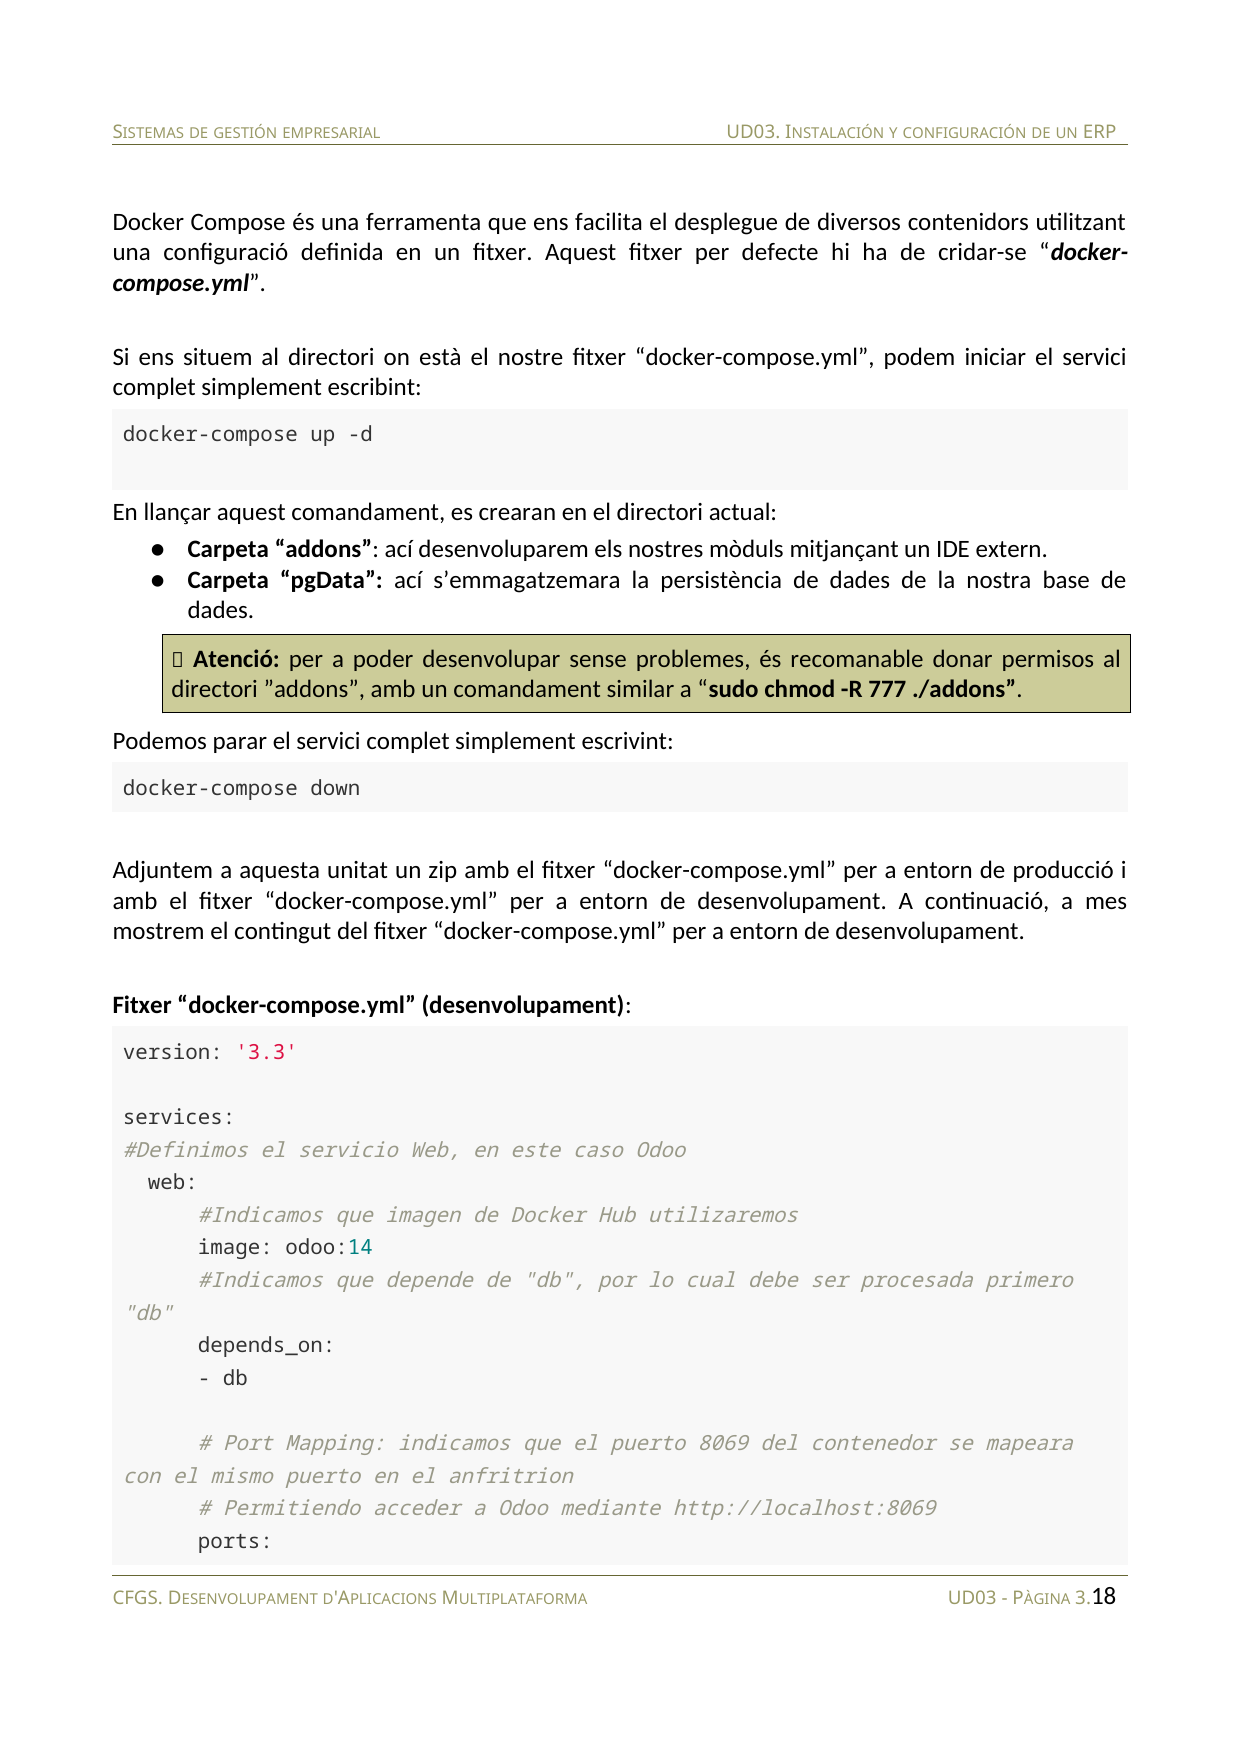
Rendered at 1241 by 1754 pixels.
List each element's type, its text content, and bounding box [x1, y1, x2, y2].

text Fitxer “docker-compose.yml” (desenvolupament): [112, 989, 1128, 1020]
list Carpeta “pgData”: ací s’emmagatzemara la persistència de dades de la nostra base de dades. [150, 564, 1128, 625]
text ❕ Atenció: per a poder desenvolupar sense problemes, és recomanable donar permisos al directori ”addons”, amb un comandament similar a “sudo chmod -R 777 ./addons”. [163, 635, 1130, 712]
table_header version: '3.3' services: #Definimos el servicio Web, en este caso Odoo web: #Indicamos que imagen de Docker Hub utilizaremos image: odoo:14 #Indicamos que depende de "db", por lo cual debe ser procesada primero "db" depends_on: - db # Port Mapping: indicamos que el puerto 8069 del contenedor se mapeara con el mismo puerto en el anfritrion # Permitiendo acceder a Odoo mediante http://localhost:8069 ports: [112, 1026, 1128, 1565]
text Docker Compose és una ferramenta que ens facilita el desplegue de diversos contenidors utilitzant una configuració definida en un fitxer. Aquest fitxer per defecte hi ha de cridar-se “docker-compose.yml”. [112, 206, 1128, 298]
text Adjuntem a aquesta unitat un zip amb el fitxer “docker-compose.yml” per a entorn de producció i amb el fitxer “docker-compose.yml” per a entorn de desenvolupament. A continuació, a mes mostrem el contingut del fitxer “docker-compose.yml” per a entorn de desenvolupament. [112, 854, 1128, 946]
text Si ens situem al directori on està el nostre fitxer “docker-compose.yml”, podem iniciar el servici complet simplement escribint: [112, 341, 1128, 402]
table_header docker-compose down [112, 762, 1128, 812]
table_header docker-compose up -d [112, 409, 1128, 490]
text En llançar aquest comandament, es crearan en el directori actual: [112, 496, 1128, 527]
list Carpeta “addons”: ací desenvoluparem els nostres mòduls mitjançant un IDE extern. [150, 533, 1128, 564]
text Podemos parar el servici complet simplement escrivint: [112, 725, 1128, 756]
